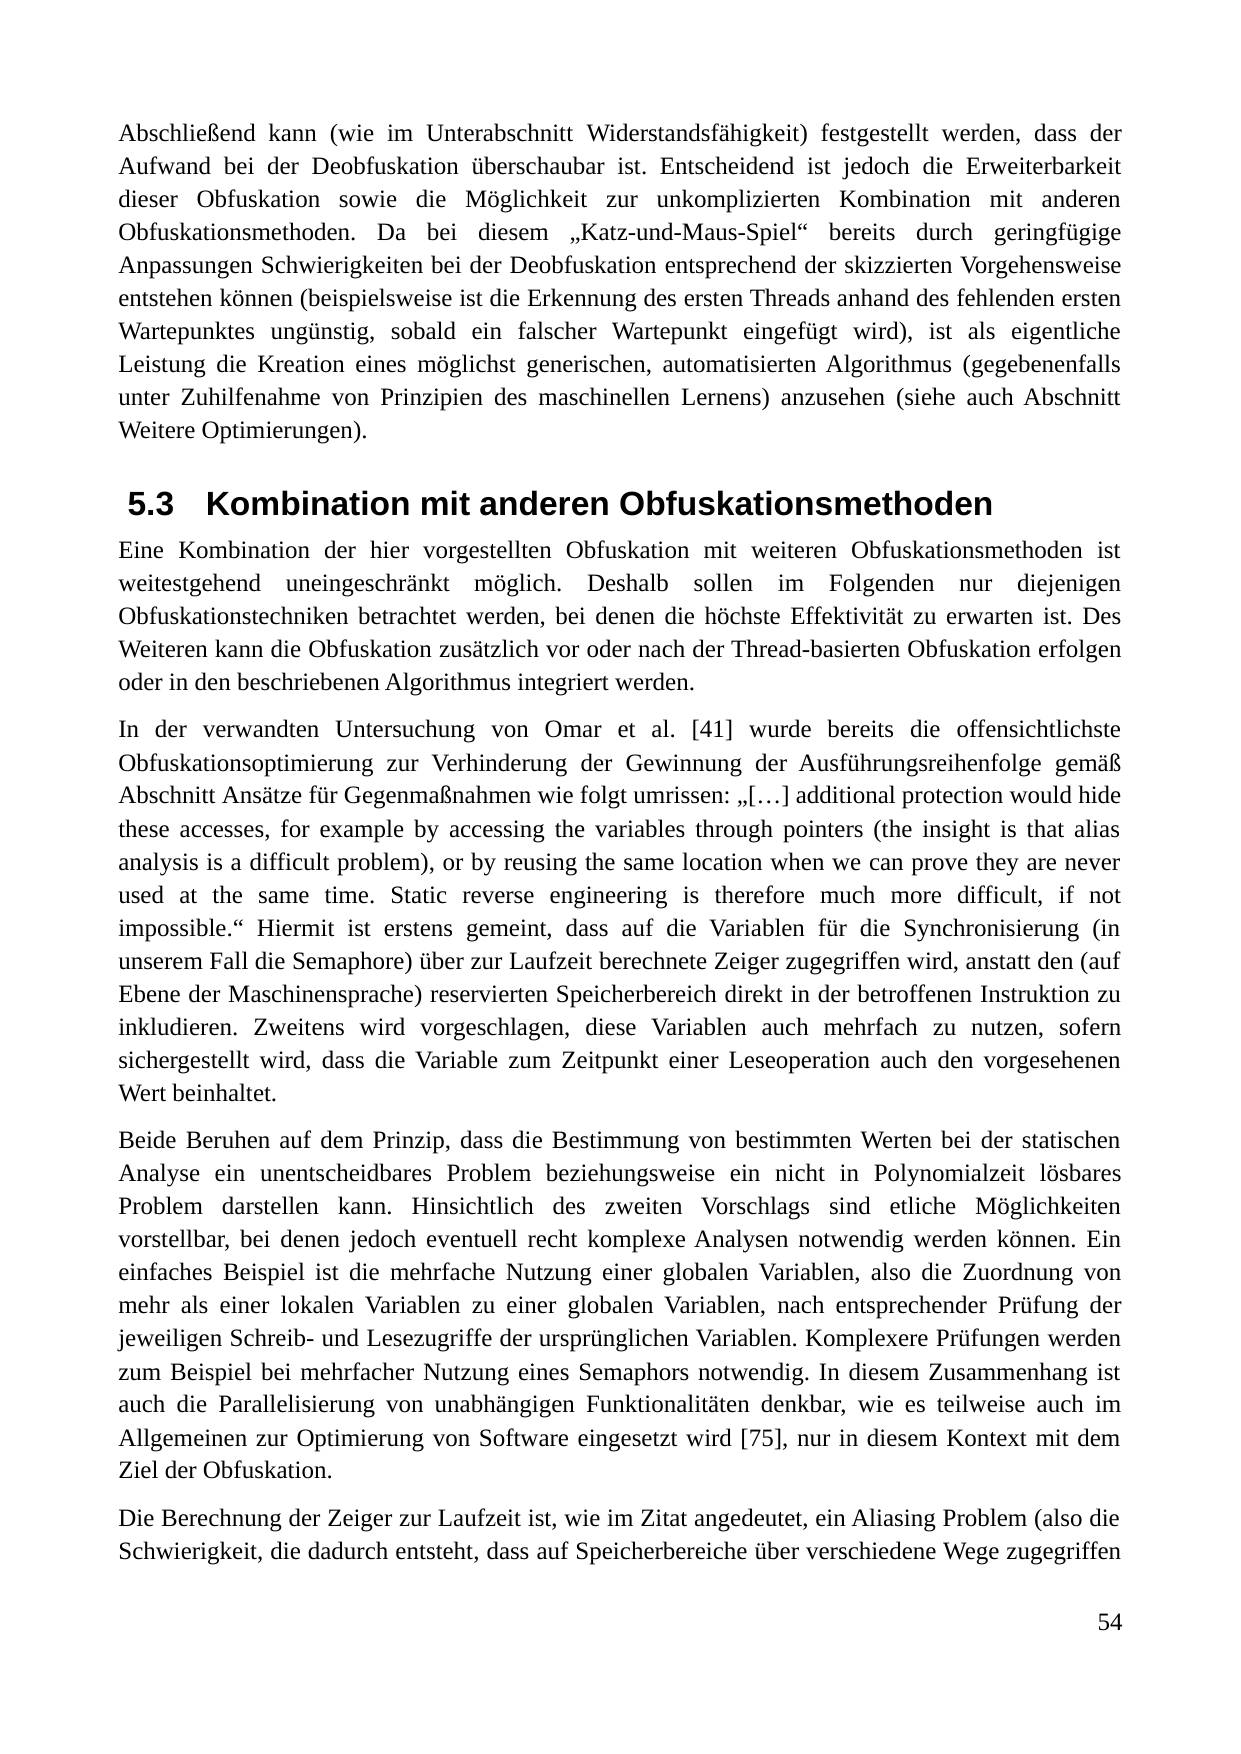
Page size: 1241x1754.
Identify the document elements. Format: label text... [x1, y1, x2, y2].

subtitle Kombination mit anderen Obfuskationsmethoden [118, 484, 1122, 522]
text Die Berechnung der Zeiger zur Laufzeit ist, wie im Zitat angedeutet, ein Aliasing Problem (also die Schwierigkeit, die dadurch entsteht, dass auf Speicherbereiche über verschiedene Wege zugegriffen [118, 1503, 1122, 1565]
text Eine Kombination der hier vorgestellten Obfuskation mit weiteren Obfuskationsmethoden ist weitestgehend uneingeschränkt möglich. Deshalb sollen im Folgenden nur diejenigen Obfuskationstechniken betrachtet werden, bei denen die höchste Effektivität zu erwarten ist. Des Weiteren kann die Obfuskation zusätzlich vor oder nach der Thread-basierten Obfuskation erfolgen oder in den beschriebenen Algorithmus integriert werden. [118, 535, 1122, 696]
text In der verwandten Untersuchung von Omar et al. [41] wurde bereits die offensichtlichste Obfuskationsoptimierung zur Verhinderung der Gewinnung der Ausführungsreihenfolge gemäß Abschnitt Ansätze für Gegenmaßnahmen wie folgt umrissen: „[…] additional protection would hide these accesses, for example by accessing the variables through pointers (the insight is that alias analysis is a difficult problem), or by reusing the same location when we can prove they are never used at the same time. Static reverse engineering is therefore much more difficult, if not impossible.“ Hiermit ist erstens gemeint, dass auf die Variablen für die Synchronisierung (in unserem Fall die Semaphore) über zur Laufzeit berechnete Zeiger zugegriffen wird, anstatt den (auf Ebene der Maschinensprache) reservierten Speicherbereich direkt in der betroffenen Instruktion zu inkludieren. Zweitens wird vorgeschlagen, diese Variablen auch mehrfach zu nutzen, sofern sichergestellt wird, dass die Variable zum Zeitpunkt einer Leseoperation auch den vorgesehenen Wert beinhaltet. [118, 714, 1122, 1107]
text Beide Beruhen auf dem Prinzip, dass die Bestimmung von bestimmten Werten bei der statischen Analyse ein unentscheidbares Problem beziehungsweise ein nicht in Polynomialzeit lösbares Problem darstellen kann. Hinsichtlich des zweiten Vorschlags sind etliche Möglichkeiten vorstellbar, bei denen jedoch eventuell recht komplexe Analysen notwendig werden können. Ein einfaches Beispiel ist die mehrfache Nutzung einer globalen Variablen, also die Zuordnung von mehr als einer lokalen Variablen zu einer globalen Variablen, nach entsprechender Prüfung der jeweiligen Schreib- und Lesezugriffe der ursprünglichen Variablen. Komplexere Prüfungen werden zum Beispiel bei mehrfacher Nutzung eines Semaphors notwendig. In diesem Zusammenhang ist auch die Parallelisierung von unabhängigen Funktionalitäten denkbar, wie es teilweise auch im Allgemeinen zur Optimierung von Software eingesetzt wird [75], nur in diesem Kontext mit dem Ziel der Obfuskation. [118, 1125, 1122, 1484]
text Abschließend kann (wie im Unterabschnitt Widerstandsfähigkeit) festgestellt werden, dass der Aufwand bei der Deobfuskation überschaubar ist. Entscheidend ist jedoch die Erweiterbarkeit dieser Obfuskation sowie die Möglichkeit zur unkomplizierten Kombination mit anderen Obfuskationsmethoden. Da bei diesem „Katz-und-Maus-Spiel“ bereits durch geringfügige Anpassungen Schwierigkeiten bei der Deobfuskation entsprechend der skizzierten Vorgehensweise entstehen können (beispielsweise ist die Erkennung des ersten Threads anhand des fehlenden ersten Wartepunktes ungünstig, sobald ein falscher Wartepunkt eingefügt wird), ist als eigentliche Leistung die Kreation eines möglichst generischen, automatisierten Algorithmus (gegebenenfalls unter Zuhilfenahme von Prinzipien des maschinellen Lernens) anzusehen (siehe auch Abschnitt Weitere Optimierungen). [118, 118, 1122, 444]
